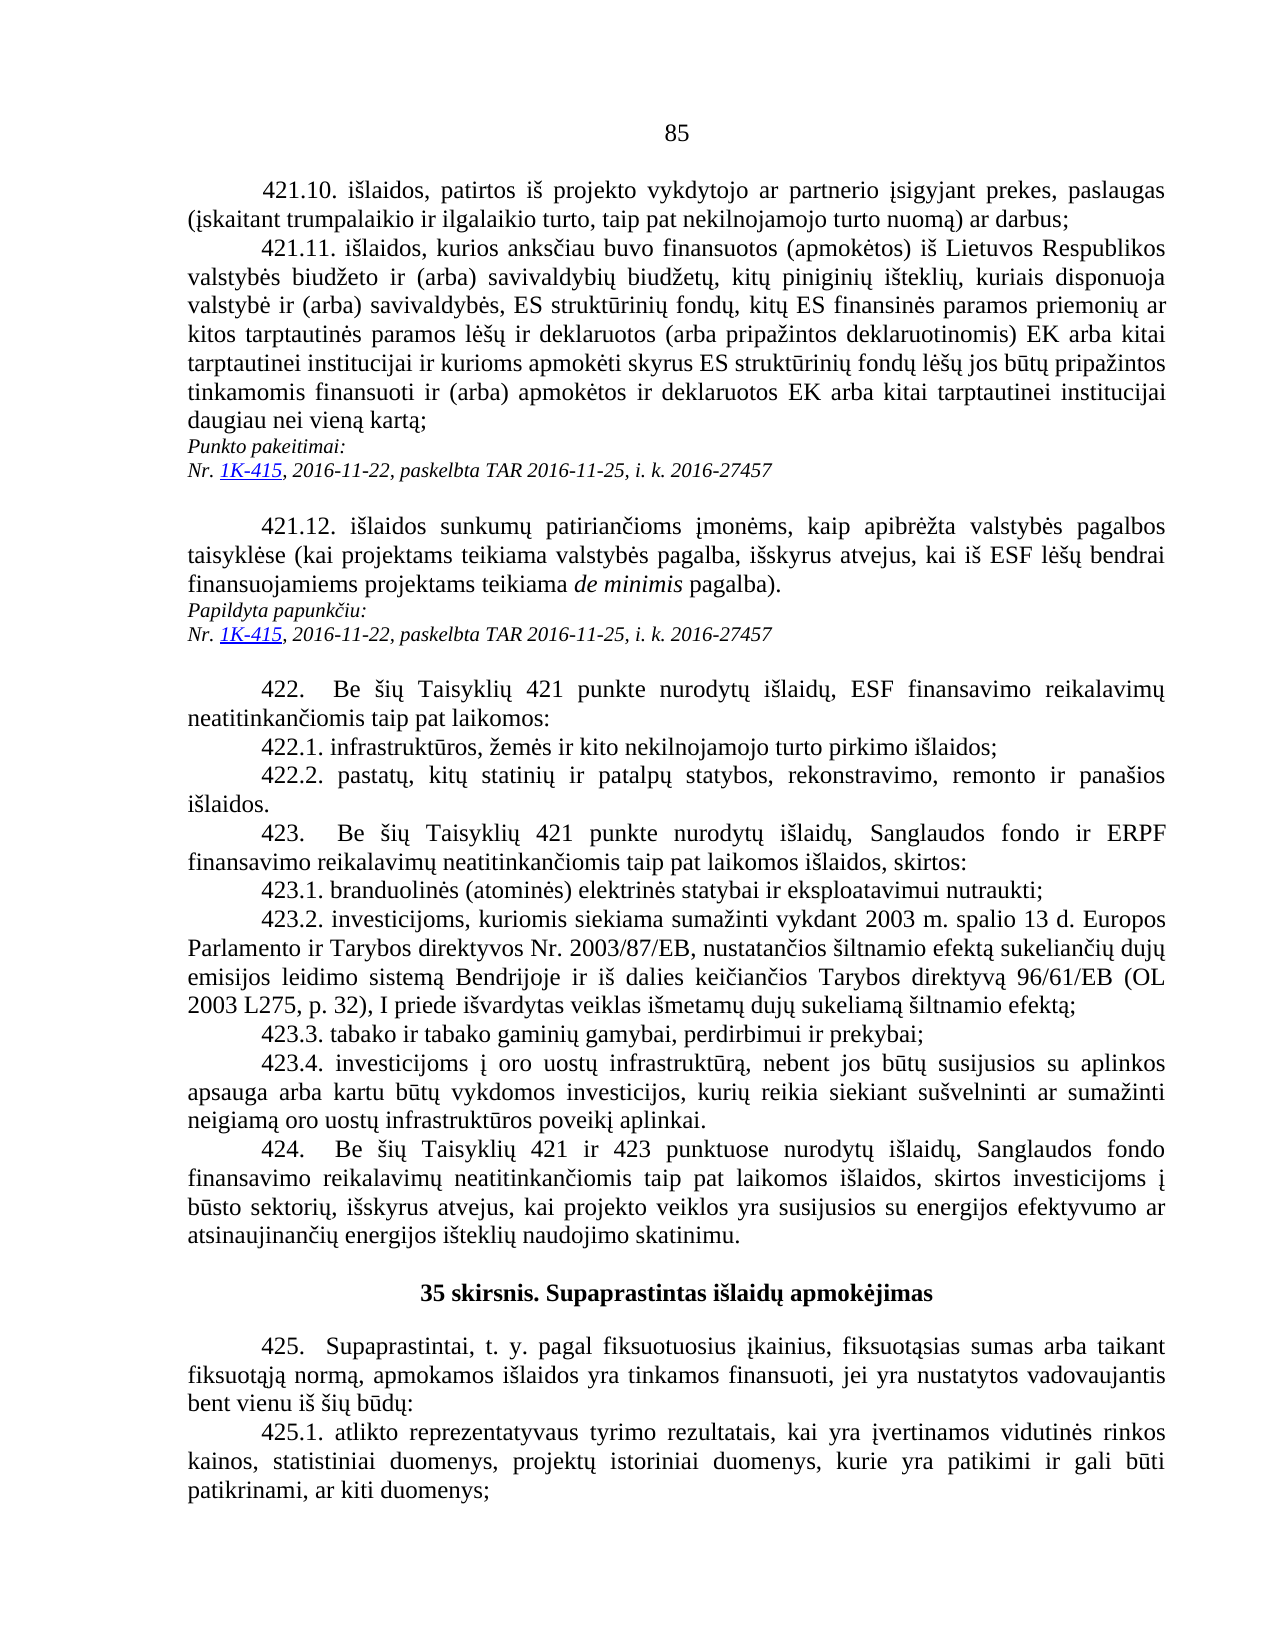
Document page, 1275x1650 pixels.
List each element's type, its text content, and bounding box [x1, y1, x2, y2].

text 421.12. išlaidos sunkumų patiriančioms įmonėms, kaip apibrėžta valstybės pagalbos taisyklėse (kai projektams teikiama valstybės pagalba, išskyrus atvejus, kai iš ESF lėšų bendrai finansuojamiems projektams teikiama de minimis pagalba). [187, 511, 1167, 597]
text Punkto pakeitimai: [187, 434, 1167, 458]
subtitle 35 skirsnis. Supaprastintas išlaidų apmokėjimas [246, 1278, 1107, 1307]
text 421.10. išlaidos, patirtos iš projekto vykdytojo ar partnerio įsigyjant prekes, paslaugas (įskaitant trumpalaikio ir ilgalaikio turto, taip pat nekilnojamojo turto nuomą) ar darbus; [187, 176, 1167, 233]
text 425. Supaprastintai, t. y. pagal fiksuotuosius įkainius, fiksuotąsias sumas arba taikant fiksuotąją normą, apmokamos išlaidos yra tinkamos finansuoti, jei yra nustatytos vadovaujantis bent vienu iš šių būdų: [187, 1331, 1167, 1417]
text Nr. 1K-415, 2016-11-22, paskelbta TAR 2016-11-25, i. k. 2016-27457 [187, 622, 1167, 646]
text 421.11. išlaidos, kurios anksčiau buvo finansuotos (apmokėtos) iš Lietuvos Respublikos valstybės biudžeto ir (arba) savivaldybių biudžetų, kitų piniginių išteklių, kuriais disponuoja valstybė ir (arba) savivaldybės, ES struktūrinių fondų, kitų ES finansinės paramos priemonių ar kitos tarptautinės paramos lėšų ir deklaruotos (arba pripažintos deklaruotinomis) EK arba kitai tarptautinei institucijai ir kurioms apmokėti skyrus ES struktūrinių fondų lėšų jos būtų pripažintos tinkamomis finansuoti ir (arba) apmokėtos ir deklaruotos EK arba kitai tarptautinei institucijai daugiau nei vieną kartą; [187, 233, 1167, 434]
text Papildyta papunkčiu: [187, 597, 1167, 622]
text 424. Be šių Taisyklių 421 ir 423 punktuose nurodytų išlaidų, Sanglaudos fondo finansavimo reikalavimų neatitinkančiomis taip pat laikomos išlaidos, skirtos investicijoms į būsto sektorių, išskyrus atvejus, kai projekto veiklos yra susijusios su energijos efektyvumo ar atsinaujinančių energijos išteklių naudojimo skatinimu. [187, 1134, 1167, 1249]
text 422. Be šių Taisyklių 421 punkte nurodytų išlaidų, ESF finansavimo reikalavimų neatitinkančiomis taip pat laikomos: [187, 674, 1167, 732]
text 425.1. atlikto reprezentatyvaus tyrimo rezultatais, kai yra įvertinamos vidutinės rinkos kainos, statistiniai duomenys, projektų istoriniai duomenys, kurie yra patikimi ir gali būti patikrinami, ar kiti duomenys; [187, 1417, 1167, 1503]
text 423. Be šių Taisyklių 421 punkte nurodytų išlaidų, Sanglaudos fondo ir ERPF finansavimo reikalavimų neatitinkančiomis taip pat laikomos išlaidos, skirtos: [187, 818, 1167, 876]
text 423.1. branduolinės (atominės) elektrinės statybai ir eksploatavimui nutraukti; [187, 876, 1167, 904]
text Nr. 1K-415, 2016-11-22, paskelbta TAR 2016-11-25, i. k. 2016-27457 [187, 458, 1167, 482]
text 422.1. infrastruktūros, žemės ir kito nekilnojamojo turto pirkimo išlaidos; [187, 732, 1167, 761]
text 423.2. investicijoms, kuriomis siekiama sumažinti vykdant 2003 m. spalio 13 d. Europos Parlamento ir Tarybos direktyvos Nr. 2003/87/EB, nustatančios šiltnamio efektą sukeliančių dujų emisijos leidimo sistemą Bendrijoje ir iš dalies keičiančios Tarybos direktyvą 96/61/EB (OL 2003 L275, p. 32), I priede išvardytas veiklas išmetamų dujų sukeliamą šiltnamio efektą; [187, 904, 1167, 1019]
text 423.3. tabako ir tabako gaminių gamybai, perdirbimui ir prekybai; [187, 1019, 1167, 1048]
text 423.4. investicijoms į oro uostų infrastruktūrą, nebent jos būtų susijusios su aplinkos apsauga arba kartu būtų vykdomos investicijos, kurių reikia siekiant sušvelninti ar sumažinti neigiamą oro uostų infrastruktūros poveikį aplinkai. [187, 1048, 1167, 1134]
text 422.2. pastatų, kitų statinių ir patalpų statybos, rekonstravimo, remonto ir panašios išlaidos. [187, 761, 1167, 818]
